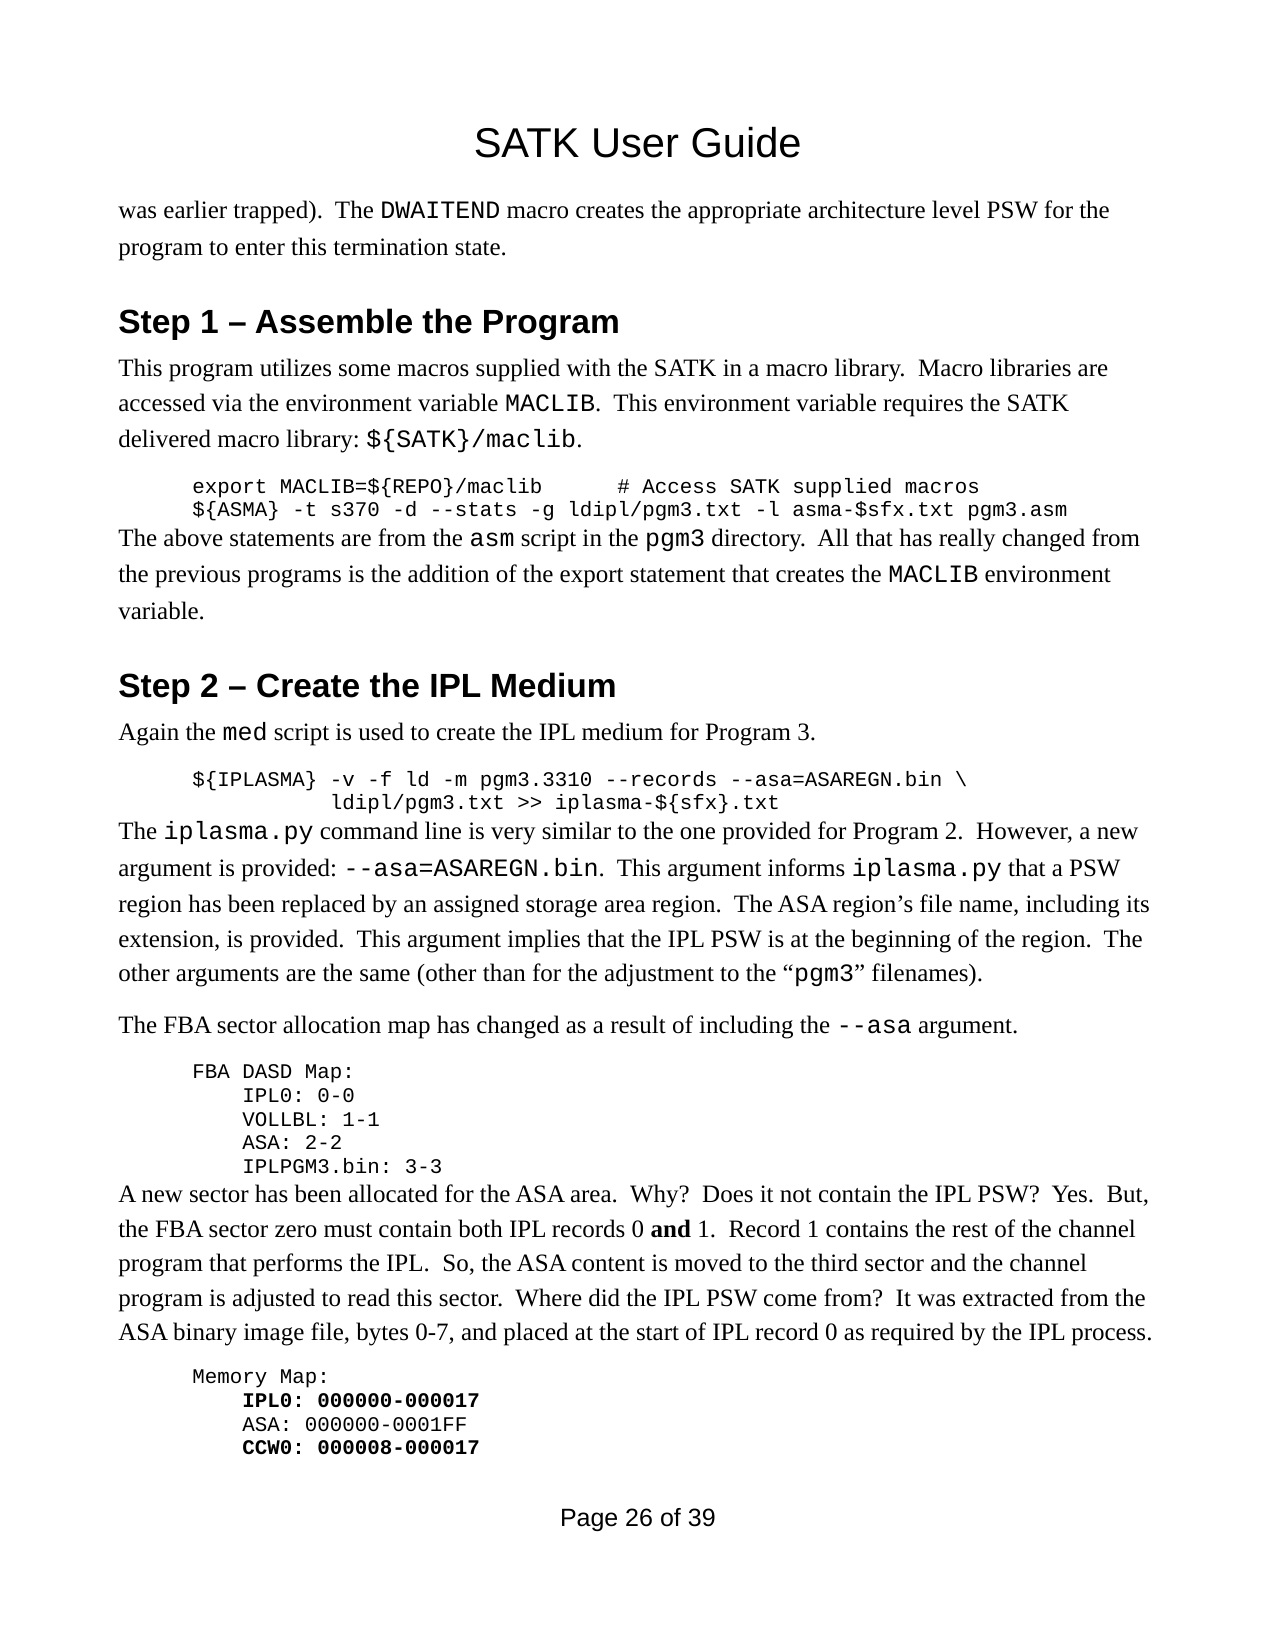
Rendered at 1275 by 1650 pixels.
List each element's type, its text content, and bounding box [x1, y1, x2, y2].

text was earlier trapped). The DWAITEND macro creates the appropriate architecture level PSW for the program to enter this termination state. [118, 196, 1157, 261]
text Again the med script is used to create the IPL medium for Program 3. [118, 717, 1157, 748]
text The above statements are from the asm script in the pgm3 directory. All that has really changed from the previous programs is the addition of the export statement that creates the MACLIB environment variable. [118, 523, 1157, 625]
text ASA: 000000-0001FF [192, 1414, 1157, 1437]
text VOLLBL: 1-1 [192, 1108, 1157, 1132]
text IPLPGM3.bin: 3-3 [192, 1156, 1157, 1179]
text Memory Map: [192, 1366, 1157, 1390]
text FBA DASD Map: [192, 1061, 1157, 1085]
text The FBA sector allocation map has changed as a result of including the --asa argument. [118, 1010, 1157, 1041]
text A new sector has been allocated for the ASA area. Why? Does it not contain the IPL PSW? Yes. But, the FBA sector zero must contain both IPL records 0 and 1. Record 1 contains the rest of the channel program that performs the IPL. So, the ASA content is moved to the third sector and the channel program is adjusted to read this sector. Where did the IPL PSW come from? It was extracted from the ASA binary image file, bytes 0-7, and placed at the start of IPL record 0 as required by the IPL process. [118, 1179, 1157, 1346]
text export MACLIB=${REPO}/maclib # Access SATK supplied macros [192, 476, 1157, 499]
text ldipl/pgm3.txt >> iplasma-${sfx}.txt [192, 792, 1157, 816]
text ${ASMA} -t s370 -d --stats -g ldipl/pgm3.txt -l asma-$sfx.txt pgm3.asm [192, 499, 1157, 523]
subtitle Step 2 – Create the IPL Medium [118, 666, 1157, 705]
text IPL0: 0-0 [192, 1085, 1157, 1108]
text CCW0: 000008-000017 [192, 1437, 1157, 1461]
text ${IPLASMA} -v -f ld -m pgm3.3310 --records --asa=ASAREGN.bin \ [192, 769, 1157, 792]
text IPL0: 000000-000017 [192, 1390, 1157, 1414]
text The iplasma.py command line is very similar to the one provided for Program 2. However, a new argument is provided: --asa=ASAREGN.bin. This argument informs iplasma.py that a PSW region has been replaced by an assigned storage area region. The ASA region’s file name, including its extension, is provided. This argument implies that the IPL PSW is at the beginning of the region. The other arguments are the same (other than for the adjustment to the “pgm3” filenames). [118, 816, 1157, 989]
text This program utilizes some macros supplied with the SATK in a macro library. Macro libraries are accessed via the environment variable MACLIB. This environment variable requires the SATK delivered macro library: ${SATK}/maclib. [118, 353, 1157, 455]
text ASA: 2-2 [192, 1132, 1157, 1156]
subtitle Step 1 – Assemble the Program [118, 302, 1157, 341]
